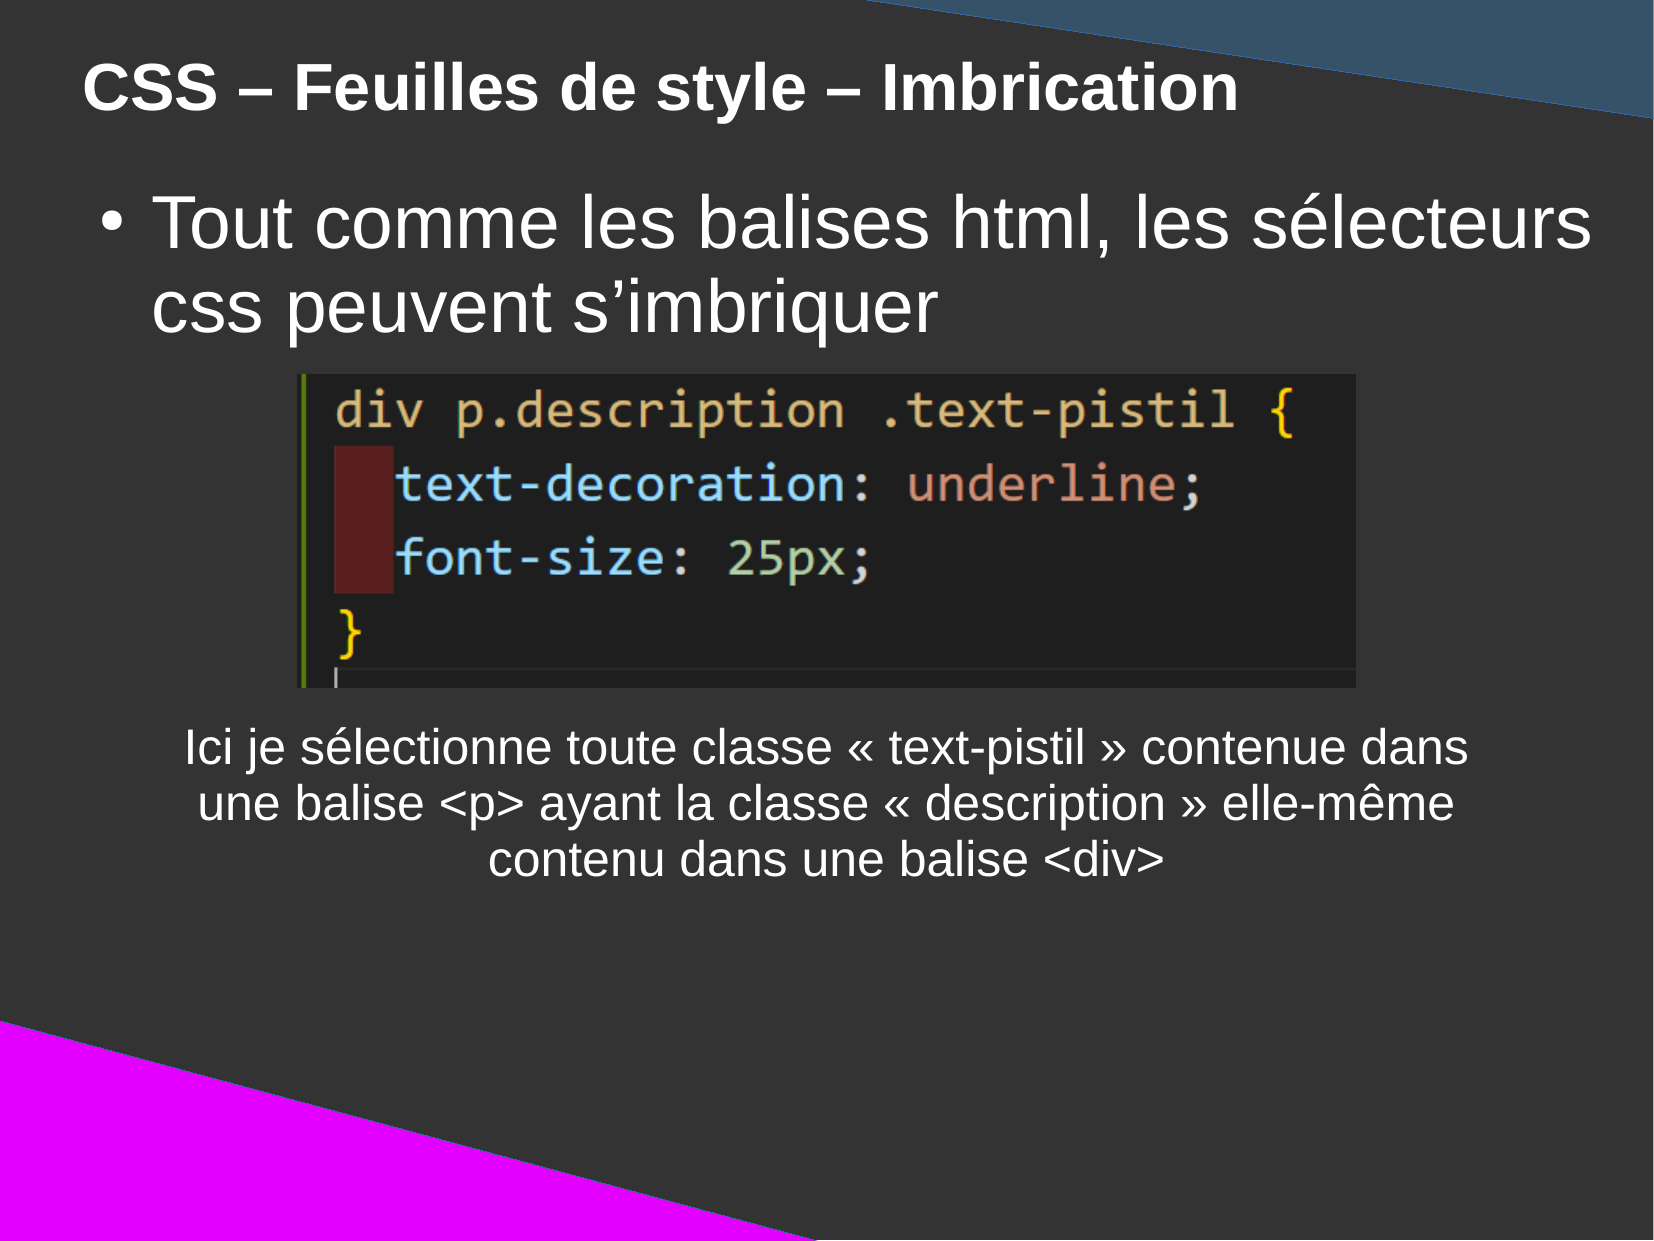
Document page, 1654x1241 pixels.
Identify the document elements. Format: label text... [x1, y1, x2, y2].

list Tout comme les balises html, les sélecteurs css peuvent s’imbriquer [81, 180, 1606, 406]
picture [297, 374, 1356, 688]
text_box [867, 0, 1654, 119]
text_box [0, 1020, 819, 1241]
title Ici je sélectionne toute classe « text-pistil » contenue dans une balise <p> ayant la classe « description » elle-même contenu dans une balise <div> [159, 719, 1495, 887]
title CSS – Feuilles de style – Imbrication [82, 49, 1571, 153]
